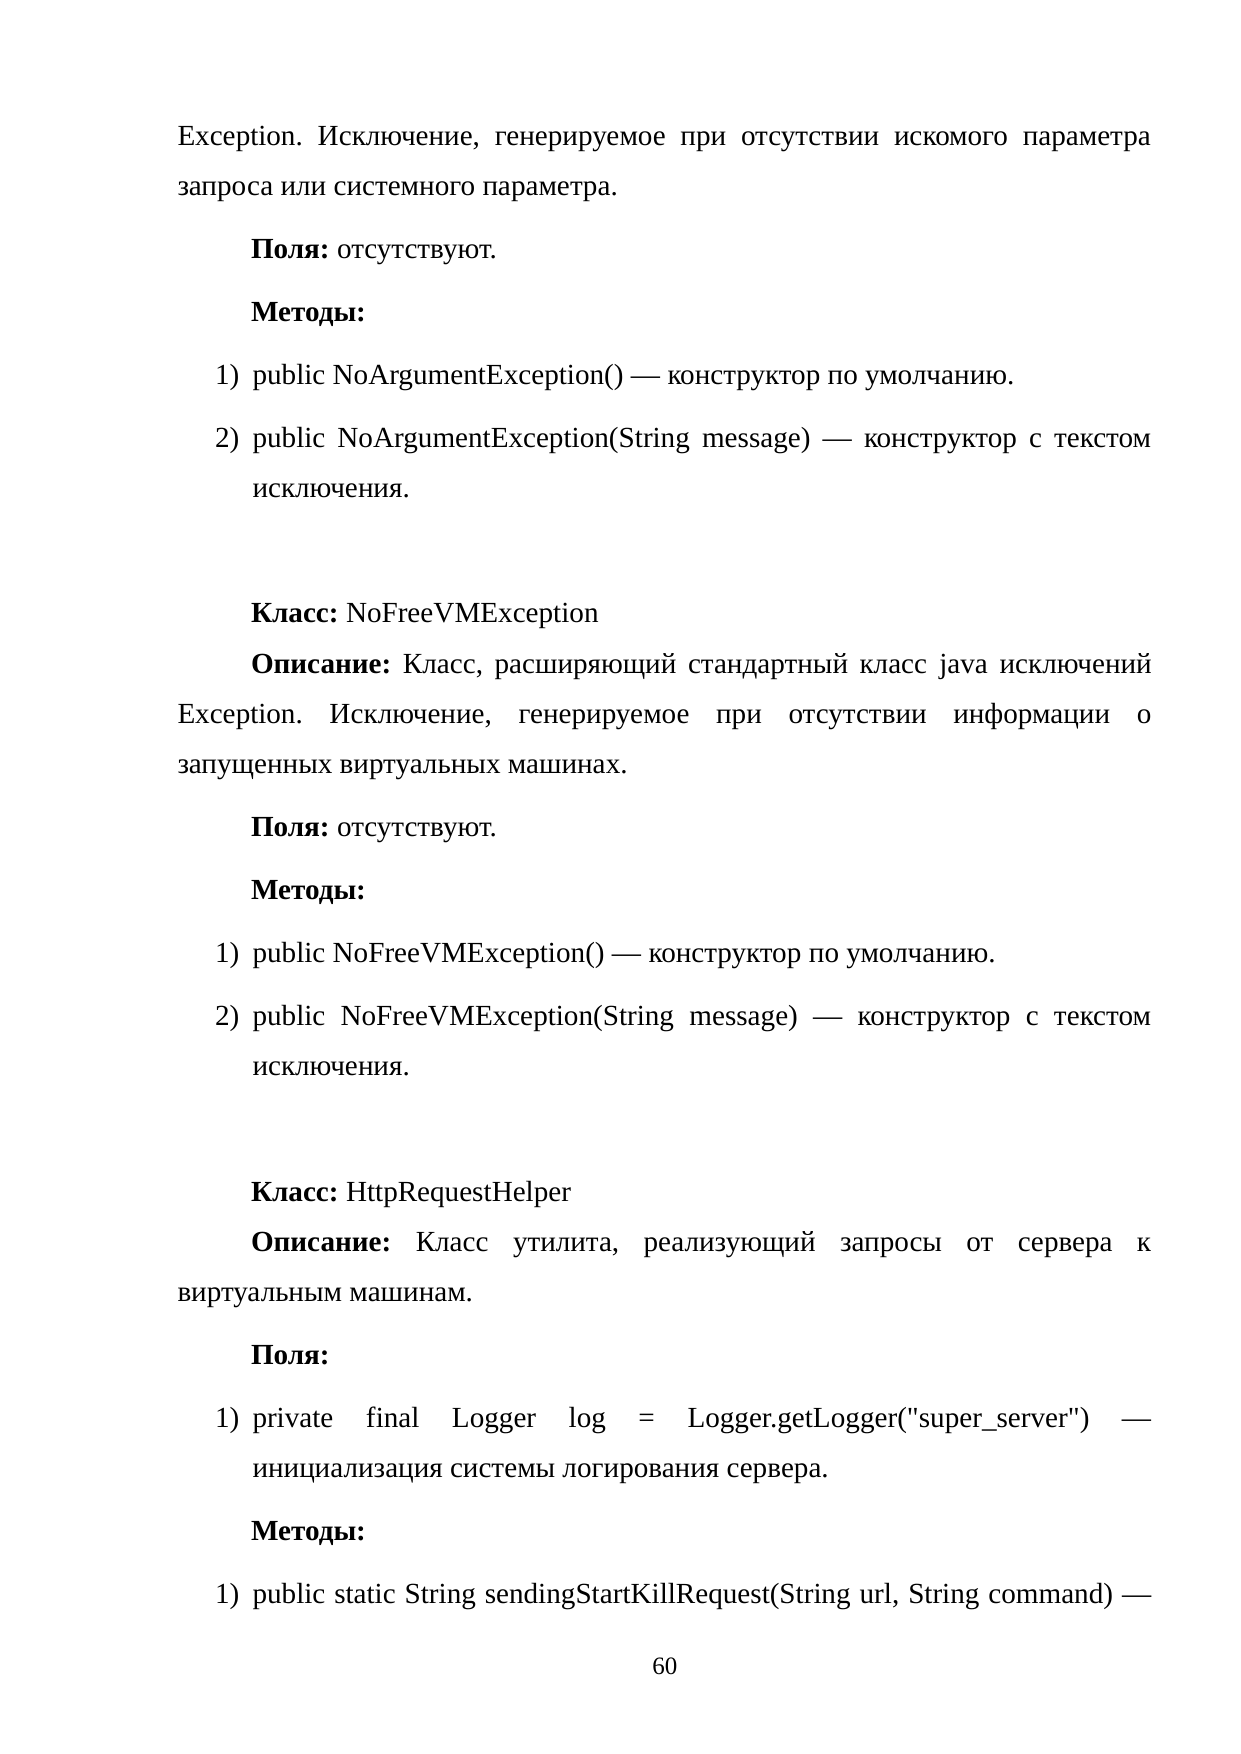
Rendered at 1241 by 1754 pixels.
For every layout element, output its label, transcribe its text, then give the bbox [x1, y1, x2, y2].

list public NoFreeVMException() — конструктор по умолчанию. [215, 935, 1152, 968]
list public NoFreeVMException(String message) — конструктор с текстом исключения. [215, 998, 1152, 1082]
text Поля: отсутствуют. [177, 809, 1152, 843]
text Класс: HttpRequestHelper [177, 1174, 1152, 1207]
list public static String sendingStartKillRequest(String url, String command) — [215, 1576, 1152, 1609]
list private final Logger log = Logger.getLogger("super_server") — инициализация системы логирования сервера. [215, 1400, 1152, 1484]
text Методы: [177, 1513, 1152, 1547]
list public NoArgumentException() — конструктор по умолчанию. [215, 357, 1152, 390]
text Поля: [177, 1337, 1152, 1371]
text Класс: NoFreeVMException [177, 596, 1152, 629]
text Exception. Исключение, генерируемое при отсутствии искомого параметра запроса или системного параметра. [177, 118, 1152, 202]
text Методы: [177, 872, 1152, 906]
text Описание: Класс утилита, реализующий запросы от сервера к виртуальным машинам. [177, 1224, 1152, 1308]
list public NoArgumentException(String message) — конструктор с текстом исключения. [215, 420, 1152, 503]
text Методы: [177, 294, 1152, 328]
text Поля: отсутствуют. [177, 231, 1152, 265]
text Описание: Класс, расширяющий стандартный класс java исключений Exception. Исключение, генерируемое при отсутствии информации о запущенных виртуальных машинах. [177, 646, 1152, 780]
